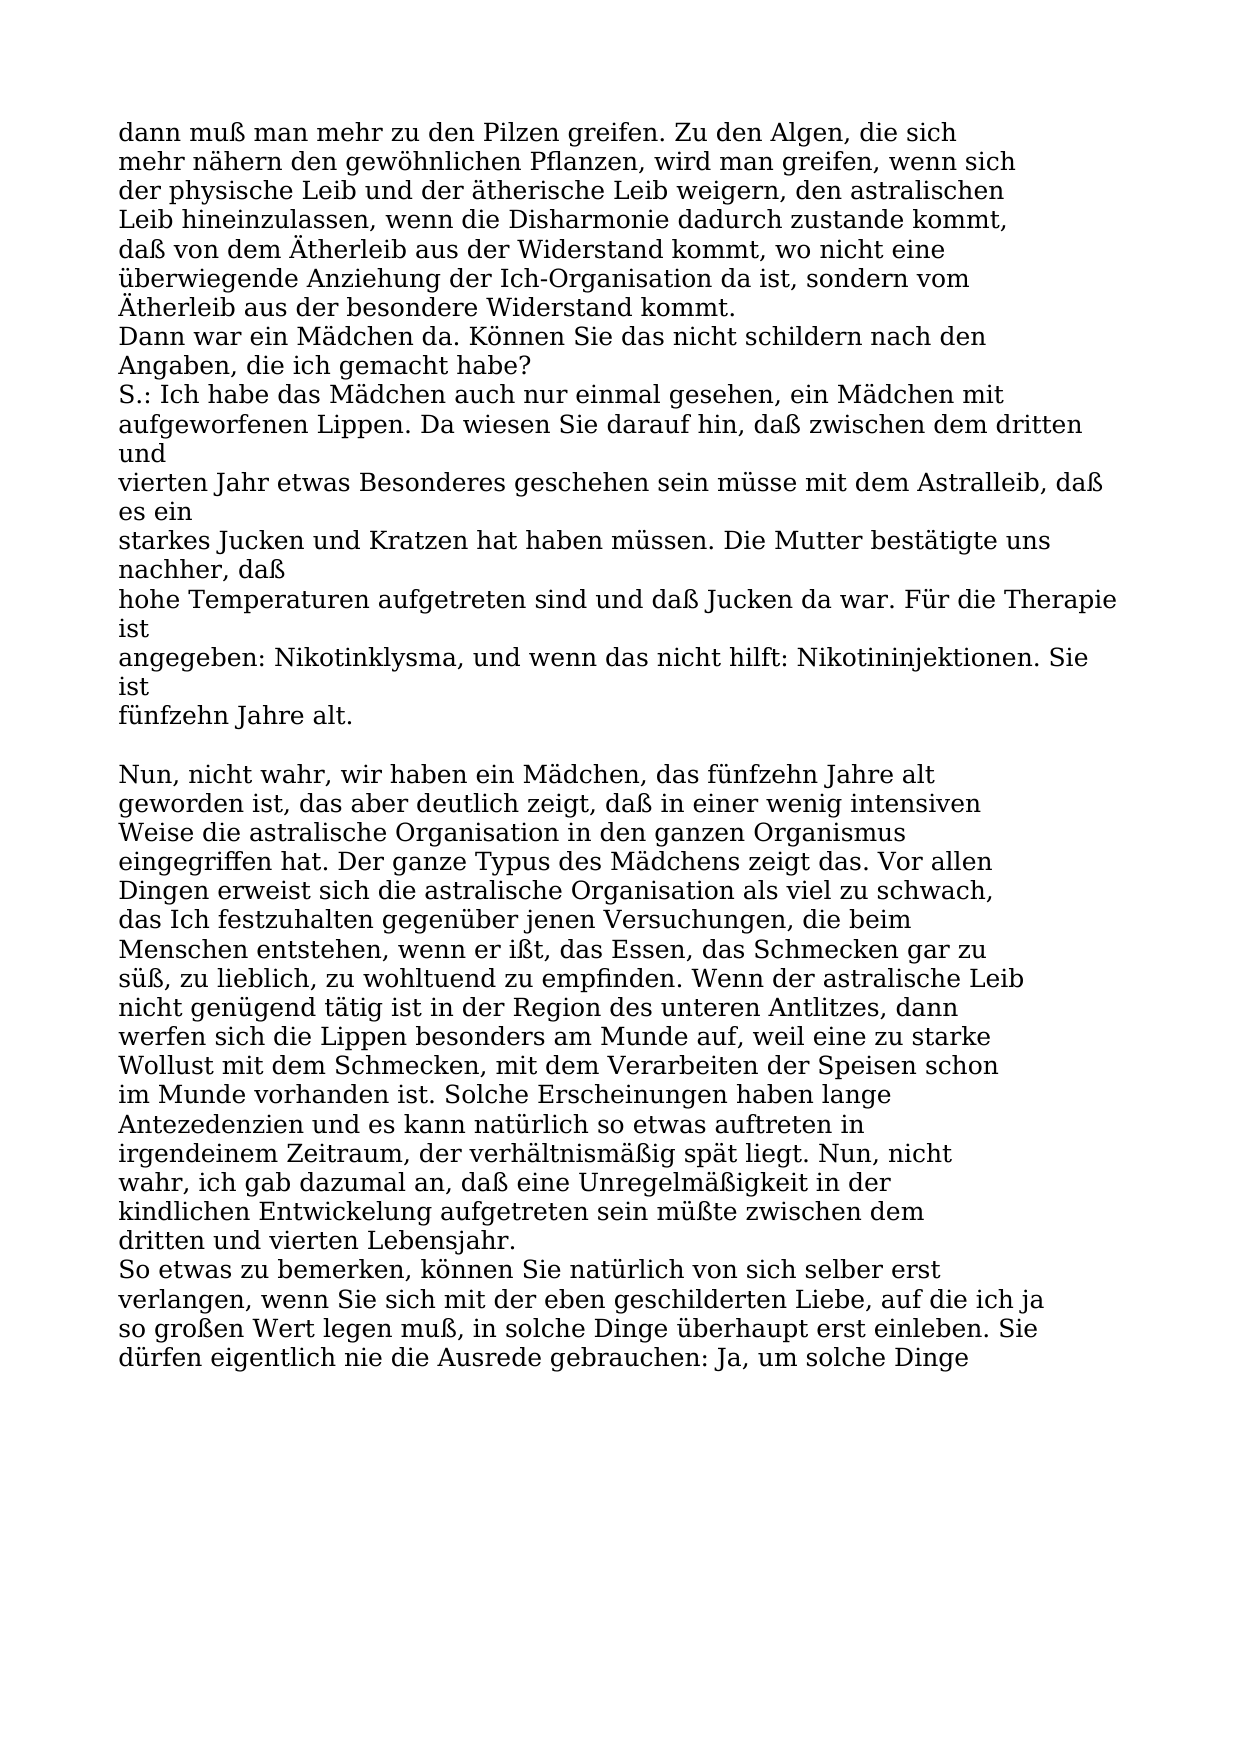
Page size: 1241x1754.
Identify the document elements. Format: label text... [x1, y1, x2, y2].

text dritten und vierten Lebensjahr. [118, 1226, 1122, 1256]
text daß von dem Ätherleib aus der Widerstand kommt, wo nicht eine [118, 235, 1122, 264]
text Ätherleib aus der besondere Widerstand kommt. [118, 293, 1122, 322]
text süß, zu lieblich, zu wohltuend zu empfinden. Wenn der astralische Leib [118, 964, 1122, 993]
text hohe Temperaturen aufgetreten sind und daß Jucken da war. Für die Therapie ist [118, 585, 1122, 643]
text fünfzehn Jahre alt. [118, 701, 1122, 731]
text dann muß man mehr zu den Pilzen greifen. Zu den Algen, die sich [118, 118, 1122, 147]
text so großen Wert legen muß, in solche Dinge überhaupt erst einleben. Sie [118, 1314, 1122, 1343]
text nicht genügend tätig ist in der Region des unteren Antlitzes, dann [118, 993, 1122, 1022]
text wahr, ich gab dazumal an, daß eine Unregelmäßigkeit in der [118, 1168, 1122, 1197]
text werfen sich die Lippen besonders am Munde auf, weil eine zu starke [118, 1022, 1122, 1051]
text überwiegende Anziehung der Ich-Organisation da ist, sondern vom [118, 264, 1122, 293]
text So etwas zu bemerken, können Sie natürlich von sich selber erst [118, 1256, 1122, 1285]
text S.: Ich habe das Mädchen auch nur einmal gesehen, ein Mädchen mit [118, 381, 1122, 410]
text dürfen eigentlich nie die Ausrede gebrauchen: Ja, um solche Dinge [118, 1343, 1122, 1372]
text Menschen entstehen, wenn er ißt, das Essen, das Schmecken gar zu [118, 935, 1122, 964]
text Wollust mit dem Schmecken, mit dem Verarbeiten der Speisen schon [118, 1051, 1122, 1081]
text das Ich festzuhalten gegenüber jenen Versuchungen, die beim [118, 906, 1122, 935]
text im Munde vorhanden ist. Solche Erscheinungen haben lange [118, 1081, 1122, 1110]
text Nun, nicht wahr, wir haben ein Mädchen, das fünfzehn Jahre alt [118, 760, 1122, 789]
text Angaben, die ich gemacht habe? [118, 351, 1122, 381]
text Leib hineinzulassen, wenn die Disharmonie dadurch zustande kommt, [118, 206, 1122, 235]
text aufgeworfenen Lippen. Da wiesen Sie darauf hin, daß zwischen dem dritten und [118, 410, 1122, 468]
text Weise die astralische Organisation in den ganzen Organismus [118, 818, 1122, 847]
text eingegriffen hat. Der ganze Typus des Mädchens zeigt das. Vor allen [118, 847, 1122, 876]
text geworden ist, das aber deutlich zeigt, daß in einer wenig intensiven [118, 789, 1122, 818]
text Antezedenzien und es kann natürlich so etwas auftreten in [118, 1110, 1122, 1139]
text Dingen erweist sich die astralische Organisation als viel zu schwach, [118, 876, 1122, 906]
text starkes Jucken und Kratzen hat haben müssen. Die Mutter bestätigte uns nachher, daß [118, 526, 1122, 585]
text verlangen, wenn Sie sich mit der eben geschilderten Liebe, auf die ich ja [118, 1285, 1122, 1314]
text vierten Jahr etwas Besonderes geschehen sein müsse mit dem Astralleib, daß es ein [118, 468, 1122, 526]
text angegeben: Nikotinklysma, und wenn das nicht hilft: Nikotininjektionen. Sie ist [118, 643, 1122, 701]
text irgendeinem Zeitraum, der verhältnismäßig spät liegt. Nun, nicht [118, 1139, 1122, 1168]
text kindlichen Entwickelung aufgetreten sein müßte zwischen dem [118, 1197, 1122, 1226]
text Dann war ein Mädchen da. Können Sie das nicht schildern nach den [118, 322, 1122, 351]
text der physische Leib und der ätherische Leib weigern, den astralischen [118, 176, 1122, 206]
text mehr nähern den gewöhnlichen Pflanzen, wird man greifen, wenn sich [118, 147, 1122, 176]
